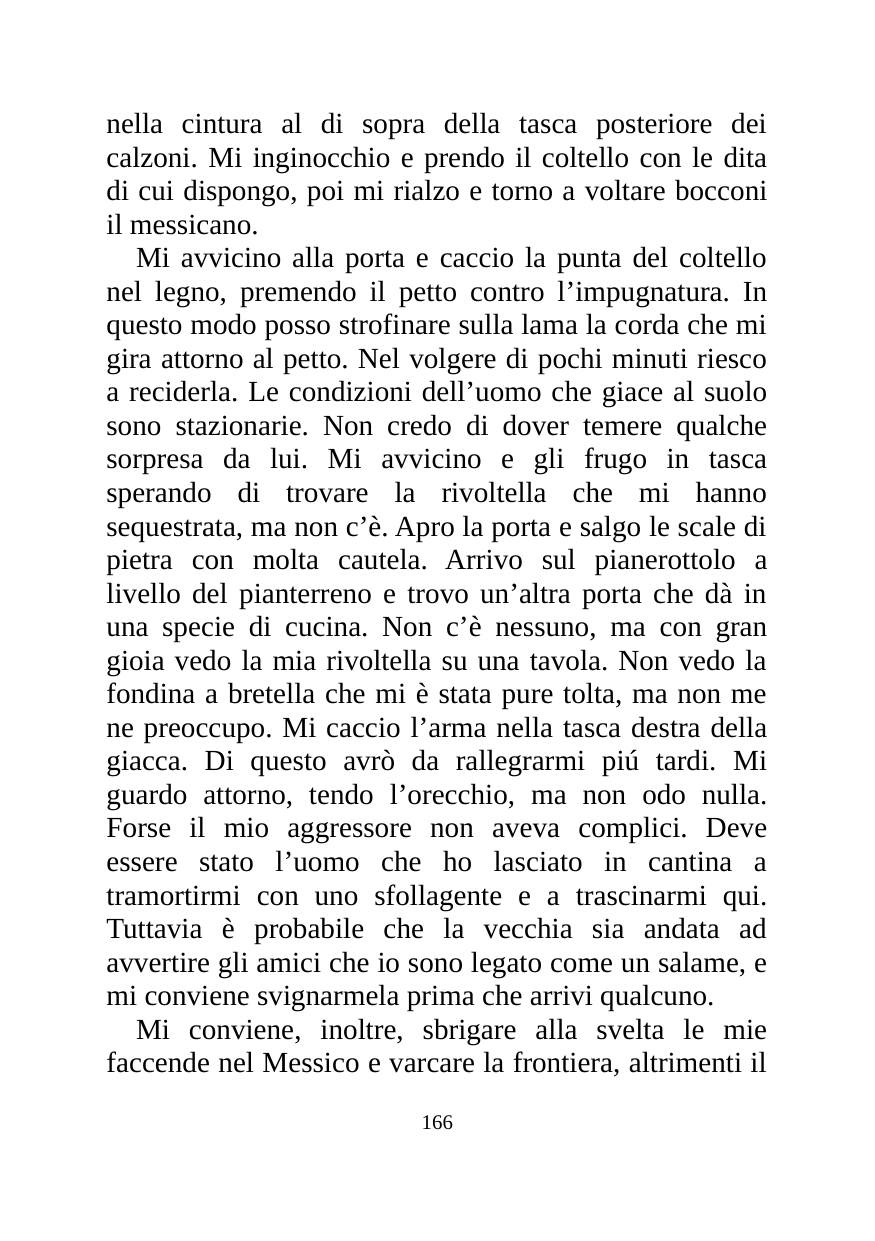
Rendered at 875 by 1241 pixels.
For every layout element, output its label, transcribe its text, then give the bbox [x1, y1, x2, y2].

text Mi avvicino alla porta e caccio la punta del coltello nel legno, premendo il petto contro l’impugnatura. In questo modo posso strofinare sulla lama la corda che mi gira attorno al petto. Nel volgere di pochi minuti riesco a reciderla. Le condizioni dell’uomo che giace al suolo sono stazionarie. Non credo di dover temere qualche sorpresa da lui. Mi avvicino e gli frugo in tasca sperando di trovare la rivoltella che mi hanno sequestrata, ma non c’è. Apro la porta e salgo le scale di pietra con molta cautela. Arrivo sul pianerottolo a livello del pianterreno e trovo un’altra porta che dà in una specie di cucina. Non c’è nessuno, ma con gran gioia vedo la mia rivoltella su una tavola. Non vedo la fondina a bretella che mi è stata pure tolta, ma non me ne preoccupo. Mi caccio l’arma nella tasca destra della giacca. Di questo avrò da rallegrarmi piú tardi. Mi guardo attorno, tendo l’orecchio, ma non odo nulla. Forse il mio aggressore non aveva complici. Deve essere stato l’uomo che ho lasciato in cantina a tramortirmi con uno sfollagente e a trascinarmi qui. Tuttavia è probabile che la vecchia sia andata ad avvertire gli amici che io sono legato come un salame, e mi conviene svignarmela prima che arrivi qualcuno. [106, 240, 768, 1012]
text Mi conviene, inoltre, sbrigare alla svelta le mie faccende nel Messico e varcare la frontiera, altrimenti il [106, 1012, 768, 1079]
text nella cintura al di sopra della tasca posteriore dei calzoni. Mi inginocchio e prendo il coltello con le dita di cui dispongo, poi mi rialzo e torno a voltare bocconi il messicano. [106, 106, 768, 240]
